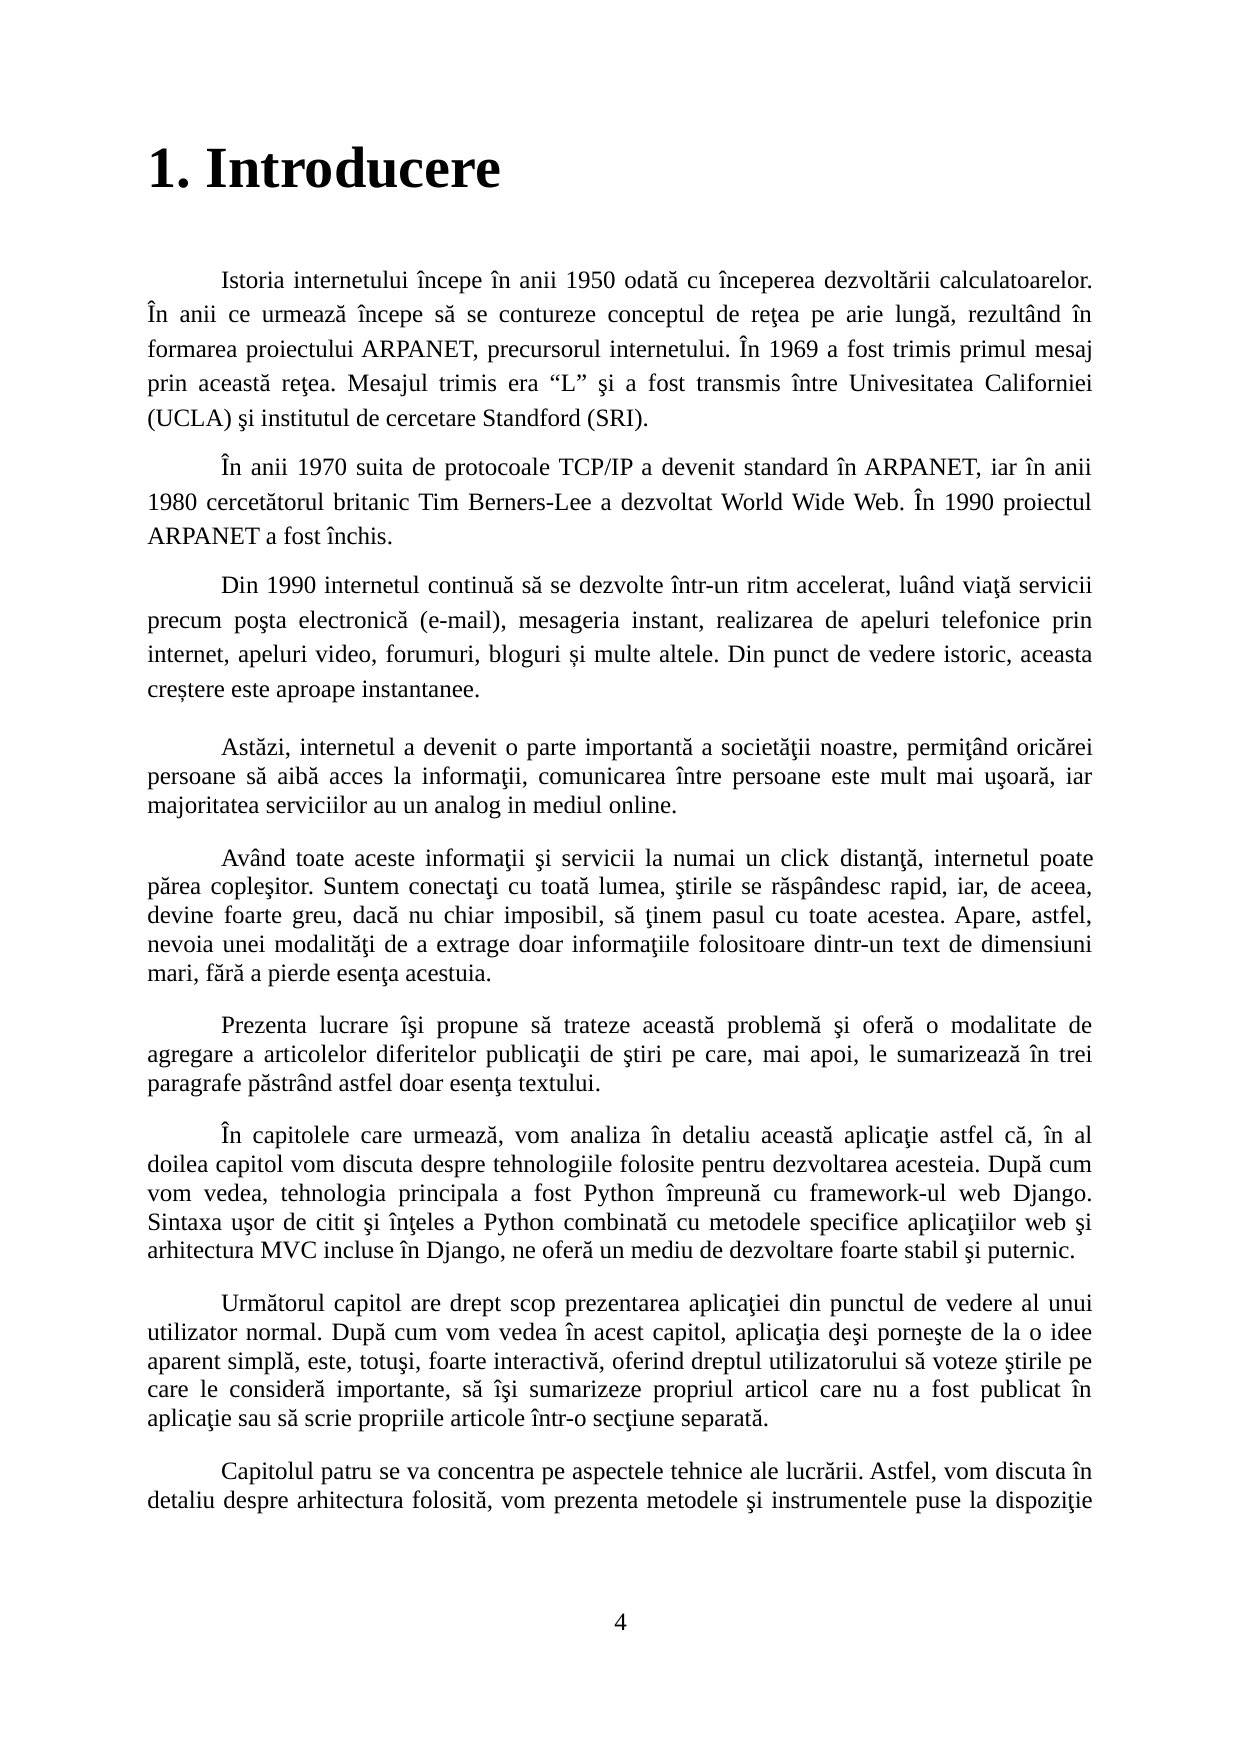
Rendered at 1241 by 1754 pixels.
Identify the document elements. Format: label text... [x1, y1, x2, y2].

text În capitolele care urmează, vom analiza în detaliu această aplicaţie astfel că, în al doilea capitol vom discuta despre tehnologiile folosite pentru dezvoltarea acesteia. După cum vom vedea, tehnologia principala a fost Python împreună cu framework-ul web Django. Sintaxa uşor de citit şi înţeles a Python combinată cu metodele specifice aplicaţiilor web şi arhitectura MVC incluse în Django, ne oferă un mediu de dezvoltare foarte stabil şi puternic. [147, 1121, 1093, 1264]
text Astăzi, internetul a devenit o parte importantă a societăţii noastre, permiţând oricărei persoane să aibă acces la informaţii, comunicarea între persoane este mult mai uşoară, iar majoritatea serviciilor au un analog in mediul online. [147, 732, 1093, 819]
text În anii 1970 suita de protocoale TCP/IP a devenit standard în ARPANET, iar în anii 1980 cercetătorul britanic Tim Berners-Lee a dezvoltat World Wide Web. În 1990 proiectul ARPANET a fost închis. [147, 452, 1093, 550]
text Având toate aceste informaţii şi servicii la numai un click distanţă, internetul poate părea copleşitor. Suntem conectaţi cu toată lumea, ştirile se răspândesc rapid, iar, de aceea, devine foarte greu, dacă nu chiar imposibil, să ţinem pasul cu toate acestea. Apare, astfel, nevoia unei modalităţi de a extrage doar informaţiile folositoare dintr-un text de dimensiuni mari, fără a pierde esenţa acestuia. [147, 843, 1093, 986]
subtitle 1. Introducere [147, 133, 1093, 200]
text Istoria internetului începe în anii 1950 odată cu începerea dezvoltării calculatoarelor. În anii ce urmează începe să se contureze conceptul de reţea pe arie lungă, rezultând în formarea proiectului ARPANET, precursorul internetului. În 1969 a fost trimis primul mesaj prin această reţea. Mesajul trimis era “L” şi a fost transmis între Univesitatea Californiei (UCLA) şi institutul de cercetare Standford (SRI). [147, 265, 1093, 431]
text Din 1990 internetul continuă să se dezvolte într-un ritm accelerat, luând viaţă servicii precum poşta electronică (e-mail), mesageria instant, realizarea de apeluri telefonice prin internet, apeluri video, forumuri, bloguri și multe altele. Din punct de vedere istoric, aceasta creștere este aproape instantanee. [147, 571, 1093, 703]
text Următorul capitol are drept scop prezentarea aplicaţiei din punctul de vedere al unui utilizator normal. După cum vom vedea în acest capitol, aplicaţia deşi porneşte de la o idee aparent simplă, este, totuşi, foarte interactivă, oferind dreptul utilizatorului să voteze ştirile pe care le consideră importante, să îşi sumarizeze propriul articol care nu a fost publicat în aplicaţie sau să scrie propriile articole într-o secţiune separată. [147, 1288, 1093, 1432]
text Capitolul patru se va concentra pe aspectele tehnice ale lucrării. Astfel, vom discuta în detaliu despre arhitectura folosită, vom prezenta metodele şi instrumentele puse la dispoziţie [147, 1456, 1093, 1513]
text Prezenta lucrare îşi propune să trateze această problemă şi oferă o modalitate de agregare a articolelor diferitelor publicaţii de ştiri pe care, mai apoi, le sumarizează în trei paragrafe păstrând astfel doar esenţa textului. [147, 1010, 1093, 1097]
